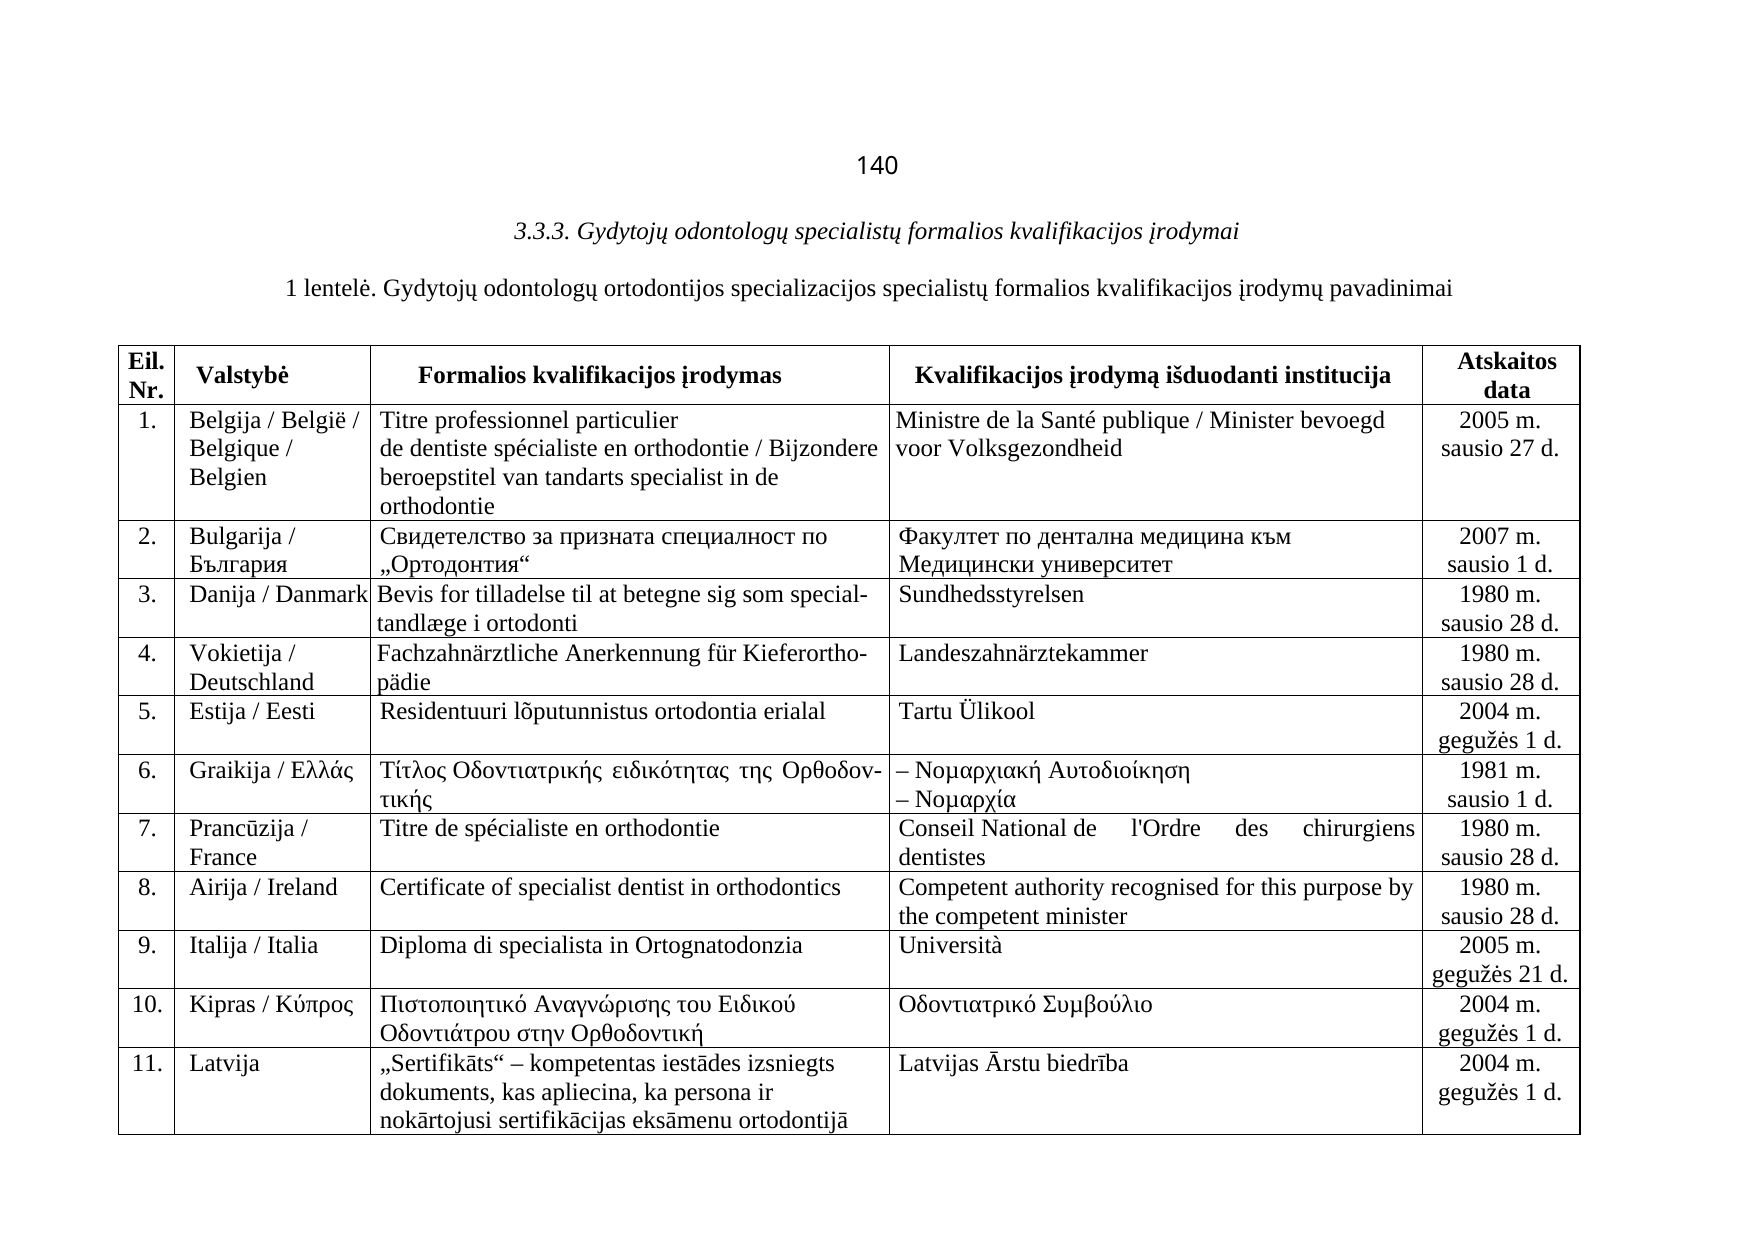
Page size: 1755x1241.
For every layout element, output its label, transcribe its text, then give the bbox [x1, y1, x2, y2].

table_cell Bulgarija / България [175, 521, 370, 578]
table_cell Kipras / Κύπρος [175, 989, 370, 1047]
table_cell Titre de spécialiste en orthodontie [371, 814, 889, 871]
table_cell Latvija [175, 1048, 370, 1134]
table_cell Prancūzija / France [175, 814, 370, 871]
table_header Kvalifikacijos įrodymą išduodanti institucija [890, 346, 1422, 404]
table_cell Факултет по дентална медицина към Медицински университет [890, 521, 1422, 578]
table_cell Tartu Ülikool [890, 696, 1422, 754]
table_cell Competent authority recognised for this purpose by the competent minister [890, 872, 1422, 929]
text 3.3.3. Gydytojų odontologų specialistų formalios kvalifikacijos įrodymai [118, 216, 1638, 244]
table_cell 1980 m. sausio 28 d. [1423, 814, 1579, 871]
table_cell Sundhedsstyrelsen [890, 579, 1422, 637]
table_header Atskaitos data [1423, 346, 1579, 404]
table_cell 2005 m. gegužės 21 d. [1423, 931, 1579, 988]
table_cell 2004 m. gegužės 1 d. [1423, 696, 1579, 754]
table_cell Graikija / Ελλάς [175, 755, 370, 812]
table_cell Estija / Eesti [175, 696, 370, 754]
table_cell Italija / Italia [175, 931, 370, 988]
table_cell 5. [119, 696, 174, 754]
table_cell 11. [119, 1048, 174, 1134]
table_header Formalios kvalifikacijos įrodymas [371, 346, 889, 404]
table_cell Titre professionnel particulier de dentiste spécialiste en orthodontie / Bijzondere beroepstitel van tandarts specialist in de orthodontie [371, 405, 889, 520]
table_cell Fachzahnärztliche Anerkennung für Kieferortho- pädie [371, 638, 889, 695]
table_cell 6. [119, 755, 174, 812]
text 1 lentelė. Gydytojų odontologų ortodontijos specializacijos specialistų formalios kvalifikacijos įrodymų pavadinimai [118, 273, 1620, 302]
table_cell 1980 m. sausio 28 d. [1423, 638, 1579, 695]
table_cell Residentuuri lõputunnistus ortodontia erialal [371, 696, 889, 754]
table_cell Landeszahnärztekammer [890, 638, 1422, 695]
table_cell 8. [119, 872, 174, 929]
table_header Valstybė [175, 346, 370, 404]
table_cell Danija / Danmark [175, 579, 370, 637]
table_cell Latvijas Ārstu biedrība [890, 1048, 1422, 1134]
table_cell 4. [119, 638, 174, 695]
table_cell 3. [119, 579, 174, 637]
table_cell „Sertifikāts“ – kompetentas iestādes izsniegts dokuments, kas apliecina, ka persona ir nokārtojusi sertifikācijas eksāmenu ortodontijā [371, 1048, 889, 1134]
table_cell 1980 m. sausio 28 d. [1423, 872, 1579, 929]
table_cell Diploma di specialista in Ortognatodonzia [371, 931, 889, 988]
table_cell 1980 m. sausio 28 d. [1423, 579, 1579, 637]
table_cell 10. [119, 989, 174, 1047]
table_cell 2005 m. sausio 27 d. [1423, 405, 1579, 520]
table_cell 1981 m. sausio 1 d. [1423, 755, 1579, 812]
table_cell Свидетелство за призната специалност по „Ортодонтия“ [371, 521, 889, 578]
table_cell 1. [119, 405, 174, 520]
table_cell 9. [119, 931, 174, 988]
table_cell Belgija / België / Belgique / Belgien [175, 405, 370, 520]
table_cell 2. [119, 521, 174, 578]
table_cell Università [890, 931, 1422, 988]
table_cell Vokietija / Deutschland [175, 638, 370, 695]
table_cell 2004 m. gegužės 1 d. [1423, 989, 1579, 1047]
table_cell – Νoµαρχιακή Αυτoδιoίκηση – Νoµαρχία [890, 755, 1422, 812]
table_cell Ministre de la Santé publique / Minister bevoegd voor Volksgezondheid [890, 405, 1422, 520]
table_cell 7. [119, 814, 174, 871]
table_cell 2004 m. gegužės 1 d. [1423, 1048, 1579, 1134]
table_cell Οδοντιατρικό Συµβούλιο [890, 989, 1422, 1047]
table_cell Πιστοποιητικό Αναγνώρισης του Ειδικού Οδοντιάτρου στην Ορθοδοντική [371, 989, 889, 1047]
table_cell Airija / Ireland [175, 872, 370, 929]
table_cell 2007 m. sausio 1 d. [1423, 521, 1579, 578]
table_cell Τίτλoς Οδovτιατρικής ειδικότητας της Ορθoδov-τικής [371, 755, 889, 812]
table_header Eil. Nr. [119, 346, 174, 404]
table_cell Conseil National de l'Ordre des chirurgiens dentistes [890, 814, 1422, 871]
table_cell Bevis for tilladelse til at betegne sig som special- tandlæge i ortodonti [371, 579, 889, 637]
table_cell Certificate of specialist dentist in orthodontics [371, 872, 889, 929]
